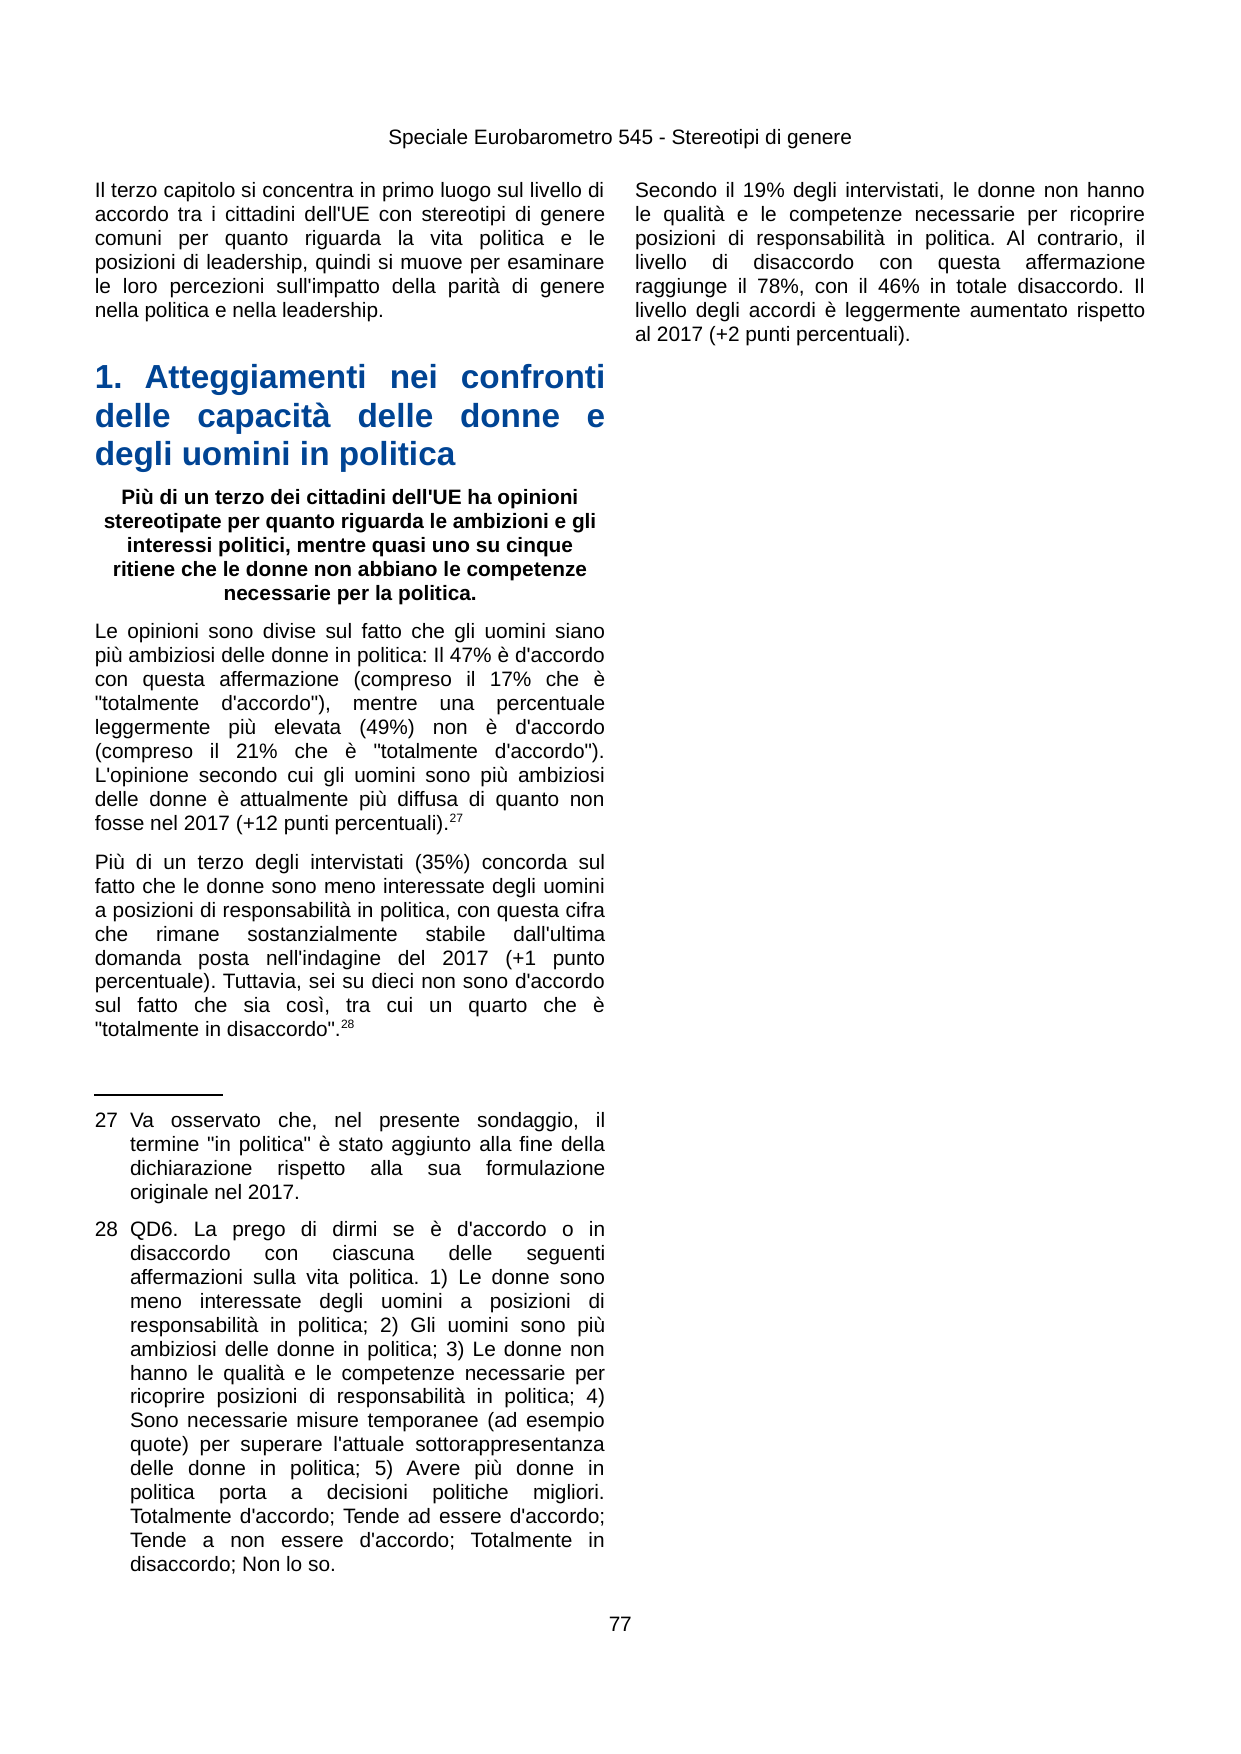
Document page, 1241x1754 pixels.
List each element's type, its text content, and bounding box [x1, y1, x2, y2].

text Il terzo capitolo si concentra in primo luogo sul livello di accordo tra i cittadini dell'UE con stereotipi di genere comuni per quanto riguarda la vita politica e le posizioni di leadership, quindi si muove per esaminare le loro percezioni sull'impatto della parità di genere nella politica e nella leadership. [94, 178, 605, 322]
text Le opinioni sono divise sul fatto che gli uomini siano più ambiziosi delle donne in politica: Il 47% è d'accordo con questa affermazione (compreso il 17% che è "totalmente d'accordo"), mentre una percentuale leggermente più elevata (49%) non è d'accordo (compreso il 21% che è "totalmente d'accordo"). L'opinione secondo cui gli uomini sono più ambiziosi delle donne è attualmente più diffusa di quanto non fosse nel 2017 (+12 punti percentuali). [94, 619, 605, 835]
text Secondo il 19% degli intervistati, le donne non hanno le qualità e le competenze necessarie per ricoprire posizioni di responsabilità in politica. Al contrario, il livello di disaccordo con questa affermazione raggiunge il 78%, con il 46% in totale disaccordo. Il livello degli accordi è leggermente aumentato rispetto al 2017 (+2 punti percentuali). [635, 178, 1146, 346]
text Più di un terzo dei cittadini dell'UE ha opinioni stereotipate per quanto riguarda le ambizioni e gli interessi politici, mentre quasi uno su cinque ritiene che le donne non abbiano le competenze necessarie per la politica. [94, 485, 605, 605]
text QD6. La prego di dirmi se è d'accordo o in disaccordo con ciascuna delle seguenti affermazioni sulla vita politica. 1) Le donne sono meno interessate degli uomini a posizioni di responsabilità in politica; 2) Gli uomini sono più ambiziosi delle donne in politica; 3) Le donne non hanno le qualità e le competenze necessarie per ricoprire posizioni di responsabilità in politica; 4) Sono necessarie misure temporanee (ad esempio quote) per superare l'attuale sottorappresentanza delle donne in politica; 5) Avere più donne in politica porta a decisioni politiche migliori. Totalmente d'accordo; Tende ad essere d'accordo; Tende a non essere d'accordo; Totalmente in disaccordo; Non lo so. [94, 1217, 605, 1576]
subtitle 1. Atteggiamenti nei confronti delle capacità delle donne e degli uomini in politica [94, 357, 605, 472]
text Va osservato che, nel presente sondaggio, il termine "in politica" è stato aggiunto alla fine della dichiarazione rispetto alla sua formulazione originale nel 2017. [94, 1108, 605, 1204]
text Più di un terzo degli intervistati (35%) concorda sul fatto che le donne sono meno interessate degli uomini a posizioni di responsabilità in politica, con questa cifra che rimane sostanzialmente stabile dall'ultima domanda posta nell'indagine del 2017 (+1 punto percentuale). Tuttavia, sei su dieci non sono d'accordo sul fatto che sia così, tra cui un quarto che è "totalmente in disaccordo". [94, 849, 605, 1041]
